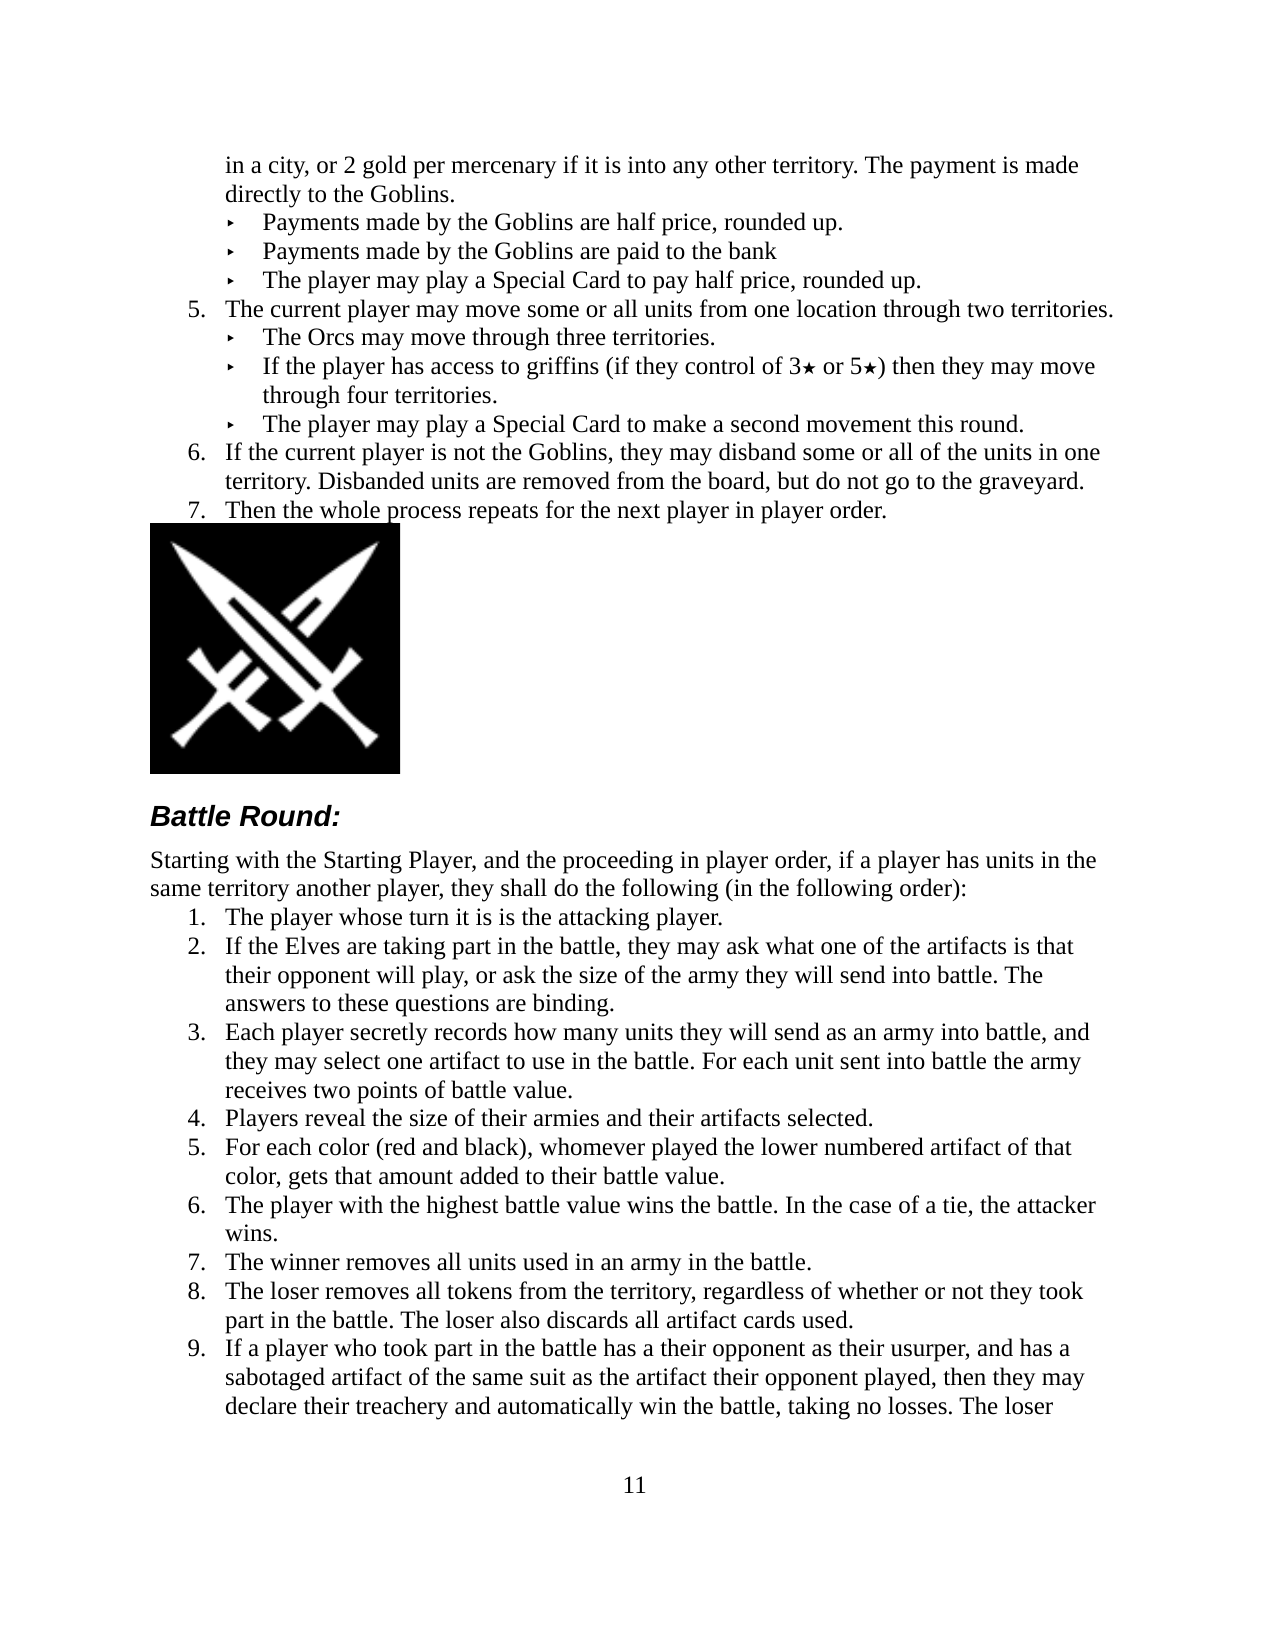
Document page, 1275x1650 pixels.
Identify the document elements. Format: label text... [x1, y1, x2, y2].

list Payments made by the Goblins are half price, rounded up. [225, 207, 1125, 236]
list The player with the highest battle value wins the battle. In the case of a tie, the attacker wins. [187, 1190, 1125, 1247]
list The current player may move some or all units from one location through two territories. [187, 294, 1125, 322]
list The player whose turn it is is the attacking player. [187, 902, 1125, 931]
list Then the whole process repeats for the next player in player order. [187, 495, 1125, 524]
list Each player secretly records how many units they will send as an army into battle, and they may select one artifact to use in the battle. For each unit sent into battle the army receives two points of battle value. [187, 1017, 1125, 1103]
list The player may play a Special Card to make a second movement this round. [225, 409, 1125, 437]
list If the current player is not the Goblins, they may disband some or all of the units in one territory. Disbanded units are removed from the board, but do not go to the graveyard. [187, 437, 1125, 495]
subtitle Battle Round: [150, 799, 1125, 832]
list For each color (red and black), whomever played the lower numbered artifact of that color, gets that amount added to their battle value. [187, 1132, 1125, 1190]
list The Orcs may move through three territories. [225, 322, 1125, 351]
list The winner removes all units used in an army in the battle. [187, 1247, 1125, 1276]
text Starting with the Starting Player, and the proceeding in player order, if a player has units in the same territory another player, they shall do the following (in the following order): [150, 845, 1125, 902]
list If a player who took part in the battle has a their opponent as their usurper, and has a sabotaged artifact of the same suit as the artifact their opponent played, then they may declare their treachery and automatically win the battle, taking no losses. The loser [187, 1333, 1125, 1420]
list If the player has access to griffins (if they control of 3★ or 5★) then they may move through four territories. [225, 351, 1125, 409]
list If the Elves are taking part in the battle, they may ask what one of the artifacts is that their opponent will play, or ask the size of the army they will send into battle. The answers to these questions are binding. [187, 931, 1125, 1017]
picture [150, 523, 400, 774]
list in a city, or 2 gold per mercenary if it is into any other territory. The payment is made directly to the Goblins. [187, 150, 1125, 207]
list Payments made by the Goblins are paid to the bank [225, 236, 1125, 265]
list The player may play a Special Card to pay half price, rounded up. [225, 265, 1125, 294]
list The loser removes all tokens from the territory, regardless of whether or not they took part in the battle. The loser also discards all artifact cards used. [187, 1276, 1125, 1333]
list Players reveal the size of their armies and their artifacts selected. [187, 1103, 1125, 1132]
